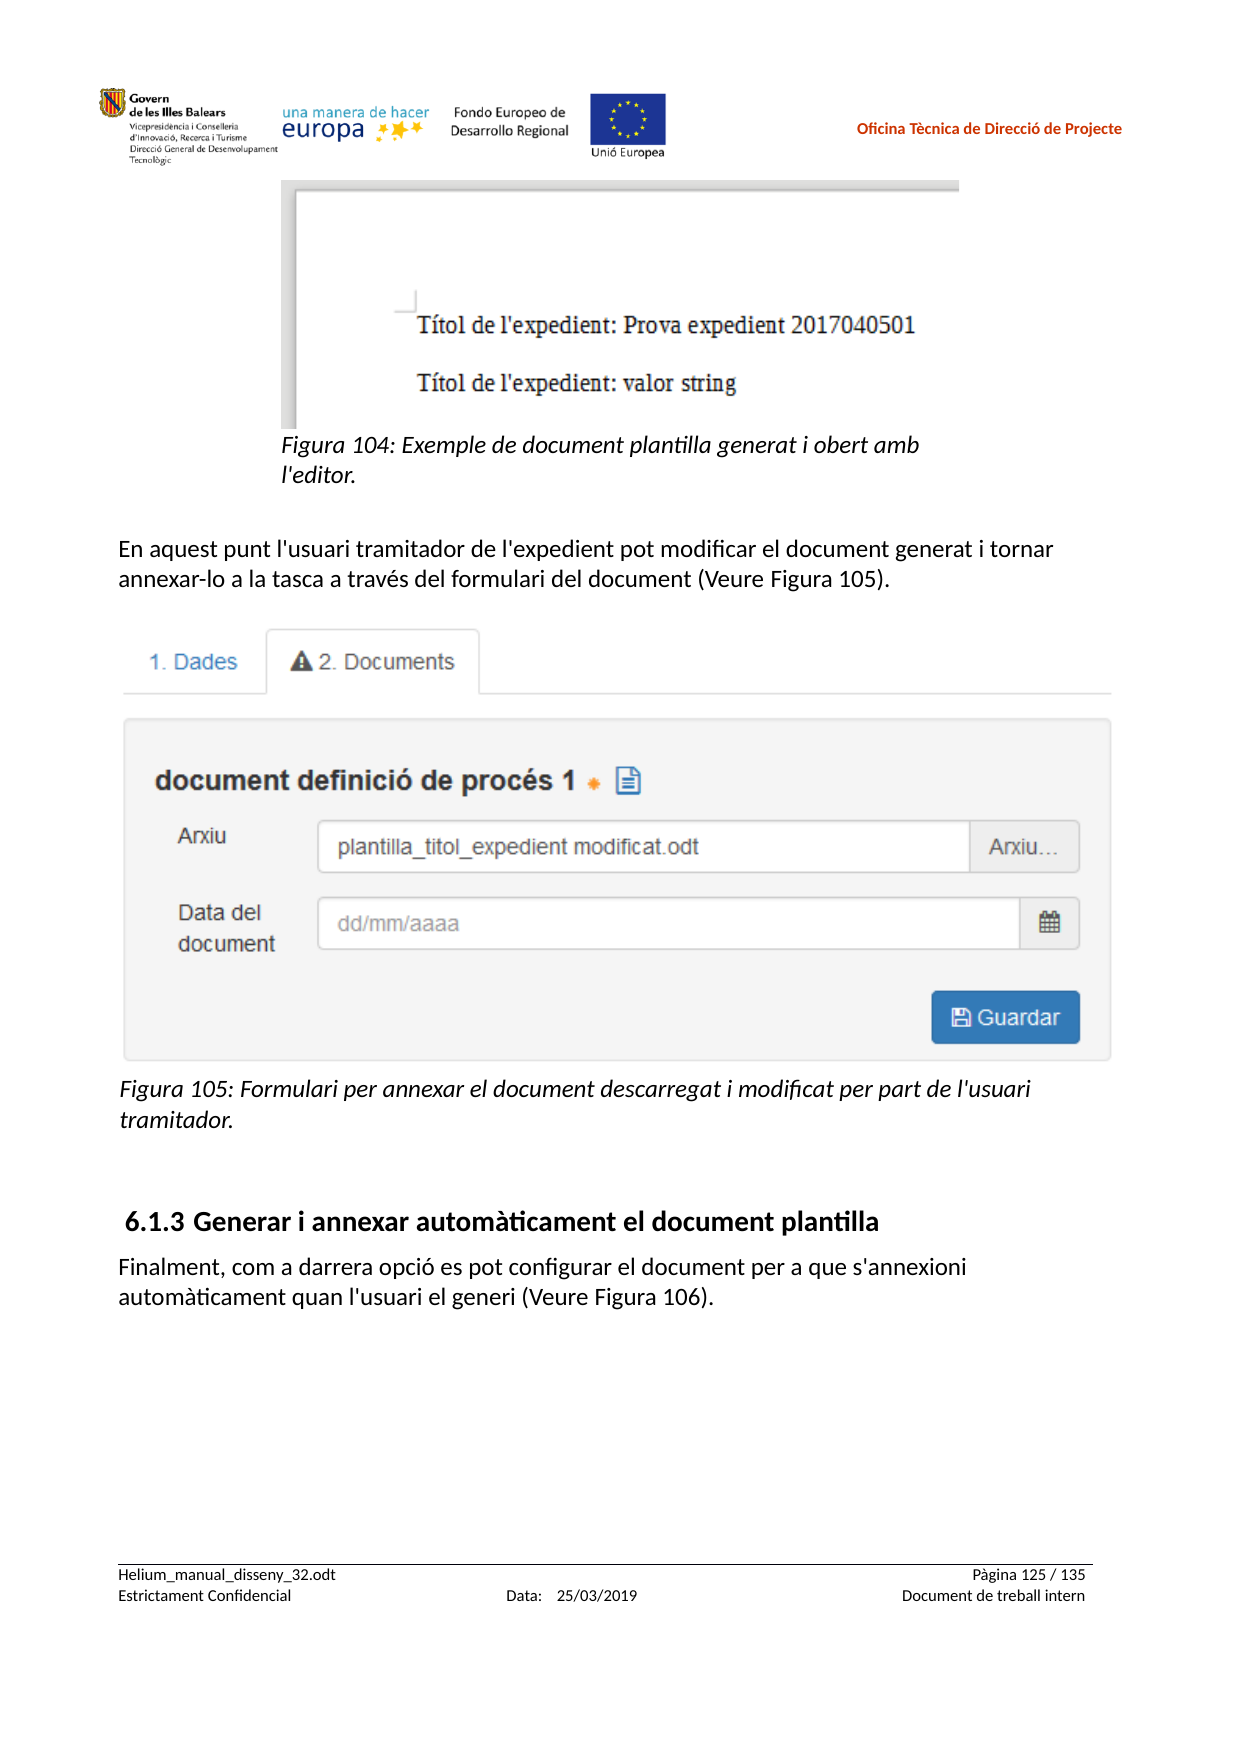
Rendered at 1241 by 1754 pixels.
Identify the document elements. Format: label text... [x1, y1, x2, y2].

picture [119, 618, 1121, 1074]
picture [281, 180, 960, 429]
text Figura 104: Exemple de document plantilla generat i obert amb l'editor. [281, 429, 959, 490]
text Finalment, com a darrera opció es pot configurar el document per a que s'annexioni automàticament quan l'usuari el generi (Veure Figura 106). [118, 1251, 1122, 1312]
text En aquest punt l'usuari tramitador de l'expedient pot modificar el document generat i tornar annexar-lo a la tasca a través del formulari del document (Veure Figura 105). [118, 533, 1122, 594]
text Figura 105: Formulari per annexar el document descarregat i modificat per part de l'usuari tramitador. [119, 1074, 1121, 1135]
picture [99, 87, 668, 166]
subtitle Generar i annexar automàticament el document plantilla [118, 1203, 1122, 1238]
